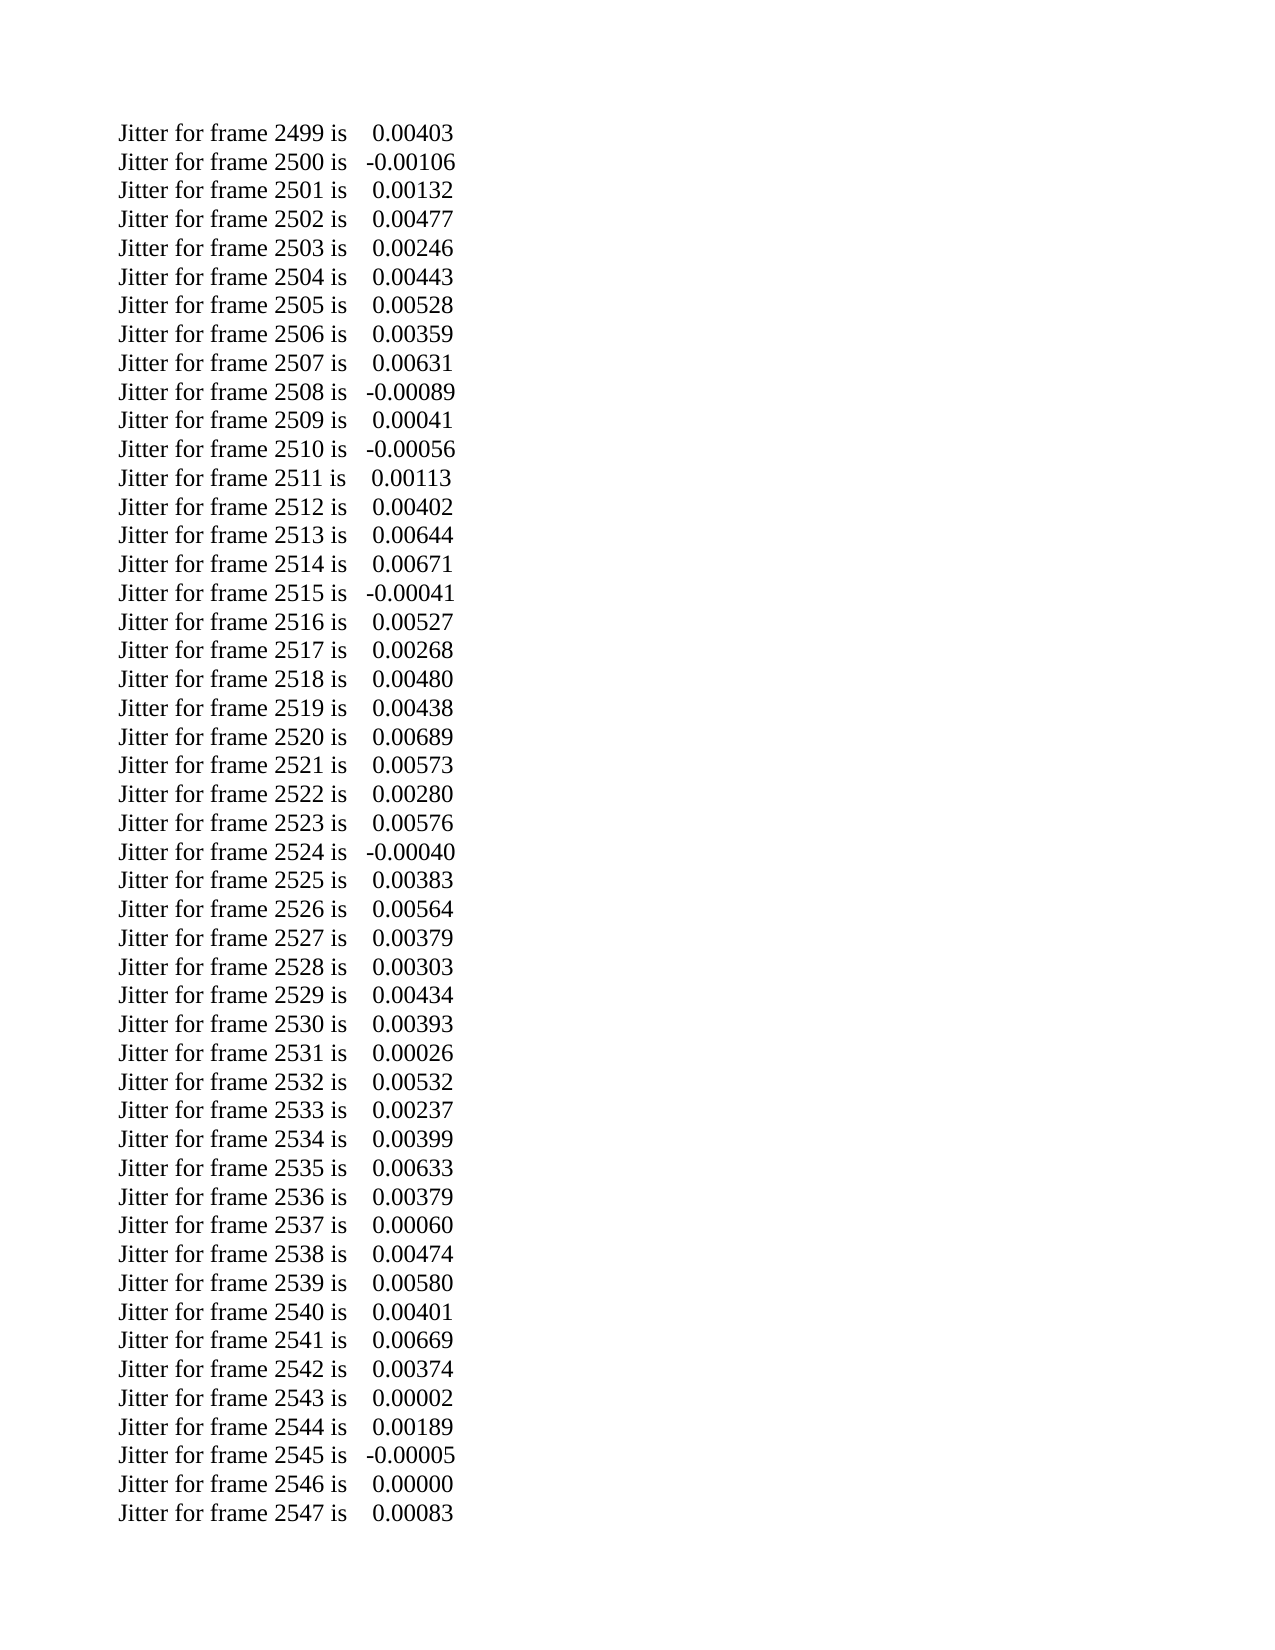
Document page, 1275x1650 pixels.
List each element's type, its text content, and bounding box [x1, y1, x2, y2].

text Jitter for frame 2512 is 0.00402 [118, 492, 1157, 521]
text Jitter for frame 2520 is 0.00689 [118, 722, 1157, 751]
text Jitter for frame 2506 is 0.00359 [118, 319, 1157, 348]
text Jitter for frame 2526 is 0.00564 [118, 894, 1157, 923]
text Jitter for frame 2517 is 0.00268 [118, 636, 1157, 664]
text Jitter for frame 2504 is 0.00443 [118, 262, 1157, 291]
text Jitter for frame 2541 is 0.00669 [118, 1326, 1157, 1354]
text Jitter for frame 2545 is -0.00005 [118, 1441, 1157, 1469]
text Jitter for frame 2523 is 0.00576 [118, 808, 1157, 837]
text Jitter for frame 2505 is 0.00528 [118, 291, 1157, 319]
text Jitter for frame 2533 is 0.00237 [118, 1096, 1157, 1124]
text Jitter for frame 2501 is 0.00132 [118, 176, 1157, 204]
text Jitter for frame 2547 is 0.00083 [118, 1498, 1157, 1527]
text Jitter for frame 2507 is 0.00631 [118, 348, 1157, 377]
text Jitter for frame 2525 is 0.00383 [118, 866, 1157, 894]
text Jitter for frame 2532 is 0.00532 [118, 1067, 1157, 1096]
text Jitter for frame 2527 is 0.00379 [118, 923, 1157, 952]
text Jitter for frame 2522 is 0.00280 [118, 779, 1157, 808]
text Jitter for frame 2499 is 0.00403 [118, 118, 1157, 147]
text Jitter for frame 2535 is 0.00633 [118, 1153, 1157, 1182]
text Jitter for frame 2530 is 0.00393 [118, 1009, 1157, 1038]
text Jitter for frame 2500 is -0.00106 [118, 147, 1157, 176]
text Jitter for frame 2508 is -0.00089 [118, 377, 1157, 406]
text Jitter for frame 2538 is 0.00474 [118, 1239, 1157, 1268]
text Jitter for frame 2511 is 0.00113 [118, 463, 1157, 492]
text Jitter for frame 2503 is 0.00246 [118, 233, 1157, 262]
text Jitter for frame 2524 is -0.00040 [118, 837, 1157, 866]
text Jitter for frame 2537 is 0.00060 [118, 1211, 1157, 1239]
text Jitter for frame 2515 is -0.00041 [118, 578, 1157, 607]
text Jitter for frame 2540 is 0.00401 [118, 1297, 1157, 1326]
text Jitter for frame 2513 is 0.00644 [118, 521, 1157, 549]
text Jitter for frame 2519 is 0.00438 [118, 693, 1157, 722]
text Jitter for frame 2516 is 0.00527 [118, 607, 1157, 636]
text Jitter for frame 2502 is 0.00477 [118, 204, 1157, 233]
text Jitter for frame 2543 is 0.00002 [118, 1383, 1157, 1412]
text Jitter for frame 2539 is 0.00580 [118, 1268, 1157, 1297]
text Jitter for frame 2510 is -0.00056 [118, 434, 1157, 463]
text Jitter for frame 2534 is 0.00399 [118, 1124, 1157, 1153]
text Jitter for frame 2542 is 0.00374 [118, 1354, 1157, 1383]
text Jitter for frame 2509 is 0.00041 [118, 406, 1157, 434]
text Jitter for frame 2529 is 0.00434 [118, 981, 1157, 1009]
text Jitter for frame 2544 is 0.00189 [118, 1412, 1157, 1441]
text Jitter for frame 2531 is 0.00026 [118, 1038, 1157, 1067]
text Jitter for frame 2521 is 0.00573 [118, 751, 1157, 779]
text Jitter for frame 2536 is 0.00379 [118, 1182, 1157, 1211]
text Jitter for frame 2518 is 0.00480 [118, 664, 1157, 693]
text Jitter for frame 2528 is 0.00303 [118, 952, 1157, 981]
text Jitter for frame 2514 is 0.00671 [118, 549, 1157, 578]
text Jitter for frame 2546 is 0.00000 [118, 1469, 1157, 1498]
